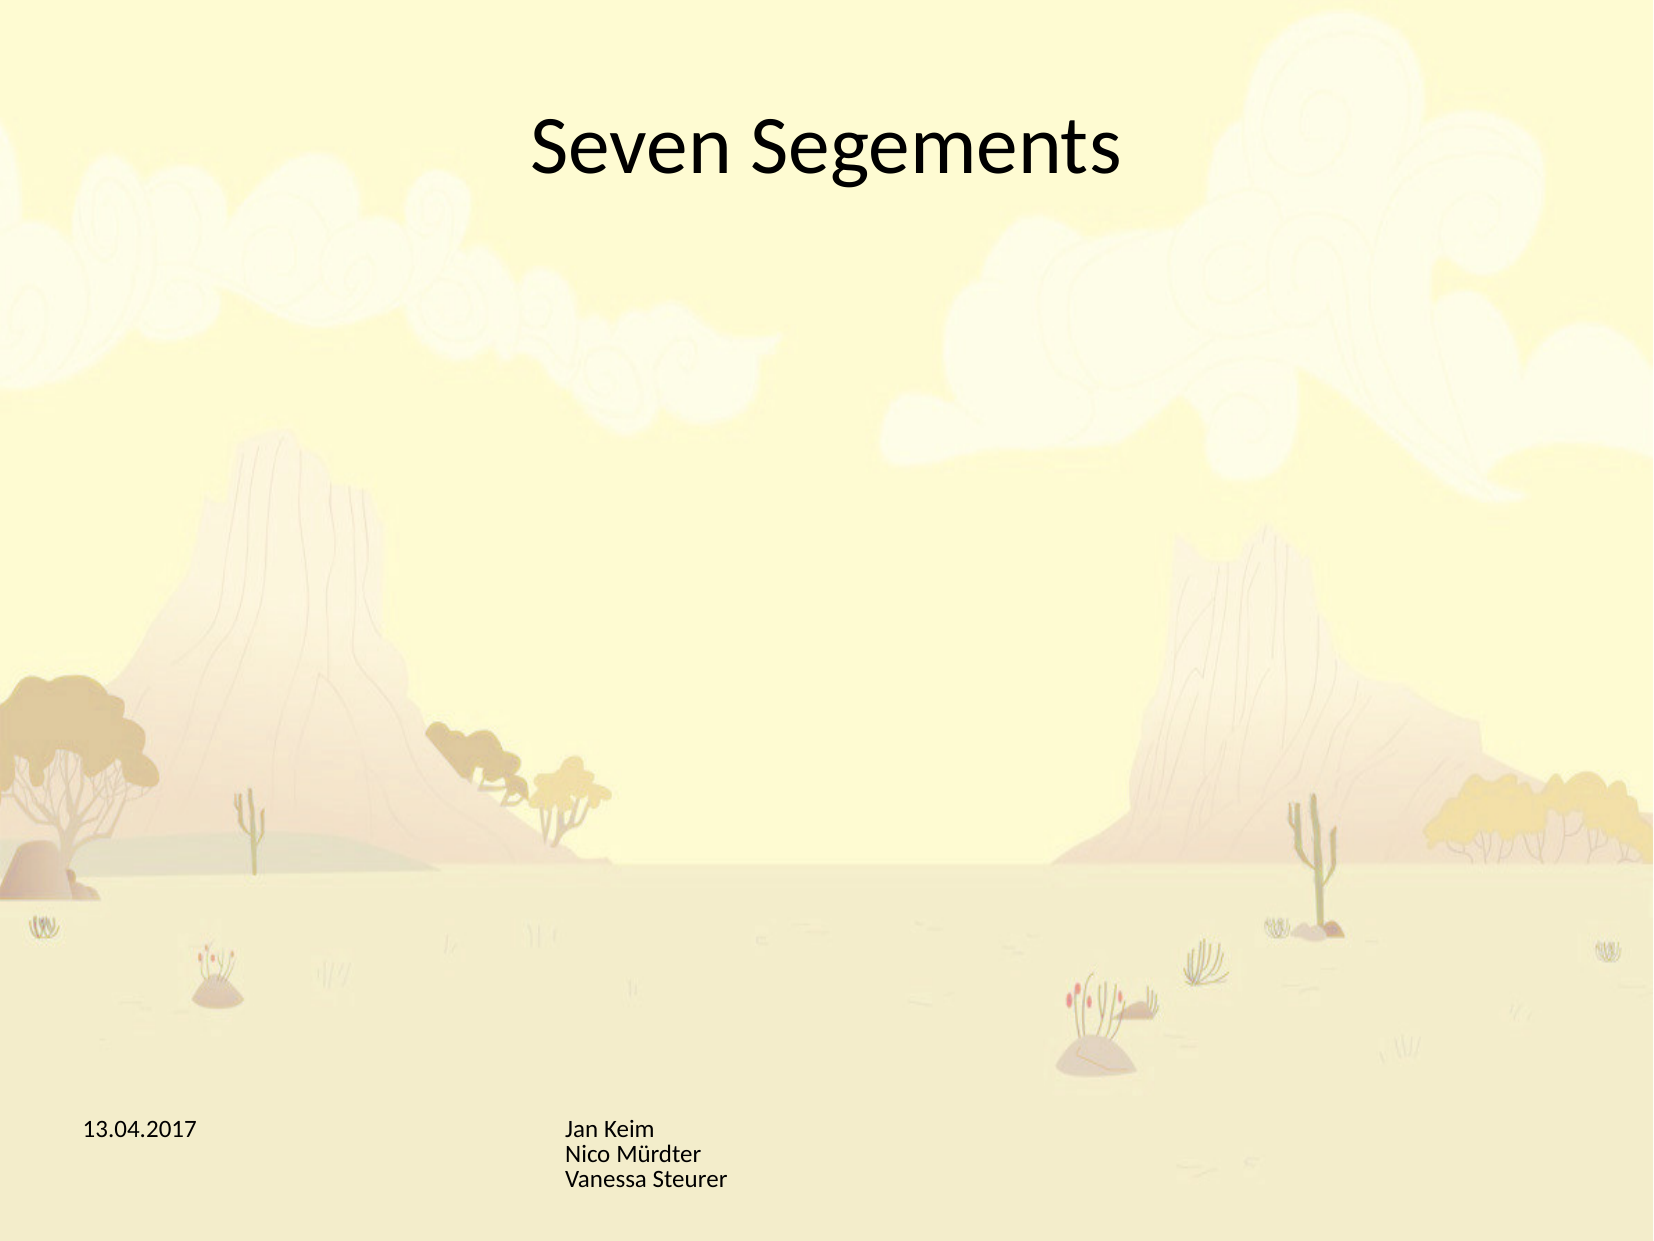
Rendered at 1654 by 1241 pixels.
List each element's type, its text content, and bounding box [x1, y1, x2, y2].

picture [0, 0, 1654, 1241]
title Seven Segements [82, 49, 1571, 257]
